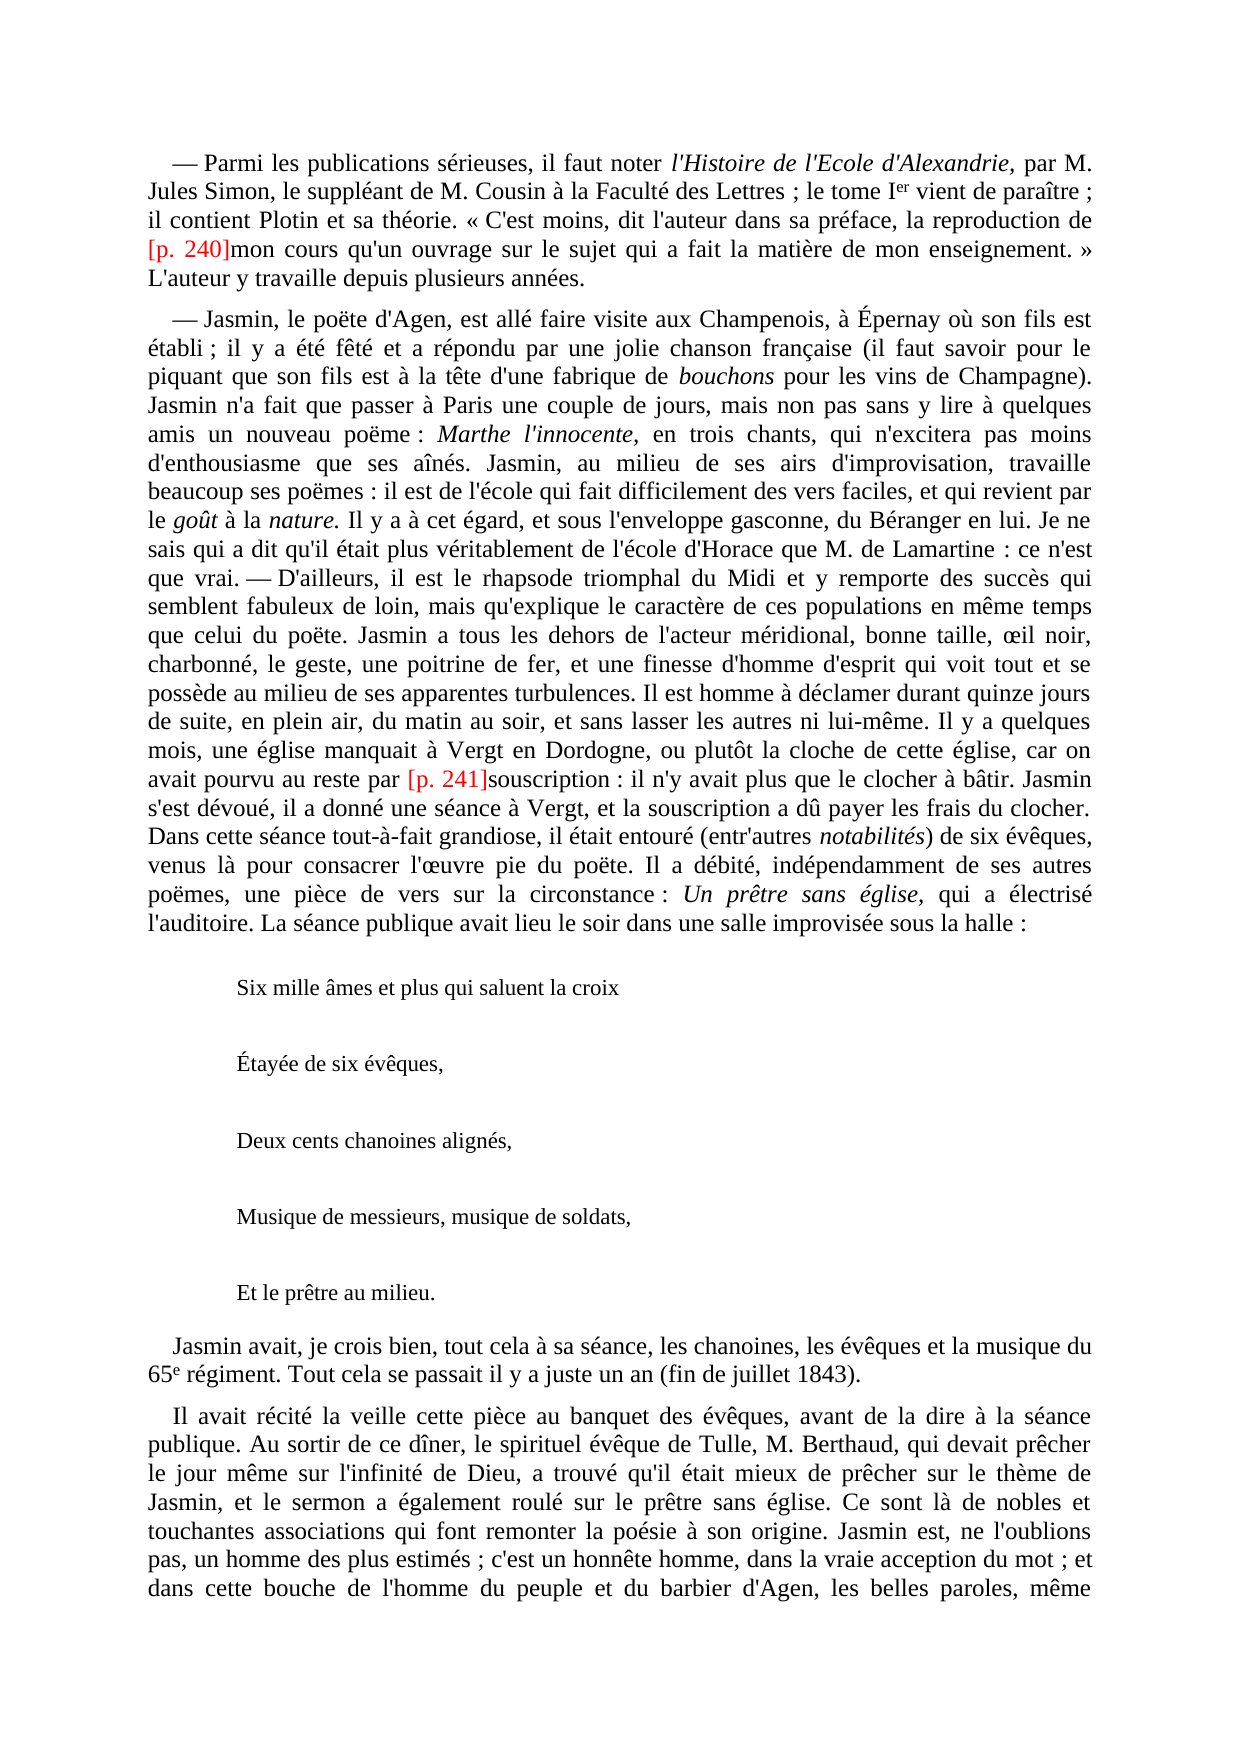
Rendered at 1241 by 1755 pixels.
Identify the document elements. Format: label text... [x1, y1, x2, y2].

text Musique de messieurs, musique de soldats, [236, 1203, 1093, 1229]
text Six mille âmes et plus qui saluent la croix [236, 974, 1093, 1000]
text Deux cents chanoines alignés, [236, 1127, 1093, 1153]
text Jasmin avait, je crois bien, tout cela à sa séance, les chanoines, les évêques et la musique du 65e régiment. Tout cela se passait il y a juste un an (fin de juillet 1843). [148, 1331, 1093, 1388]
text — Jasmin, le poëte d'Agen, est allé faire visite aux Champenois, à Épernay où son fils est établi ; il y a été fêté et a répondu par une jolie chanson française (il faut savoir pour le piquant que son fils est à la tête d'une fabrique de bouchons pour les vins de Champagne). Jasmin n'a fait que passer à Paris une couple de jours, mais non pas sans y lire à quelques amis un nouveau poëme : Marthe l'innocente, en trois chants, qui n'excitera pas moins d'enthousiasme que ses aînés. Jasmin, au milieu de ses airs d'improvisation, travaille beaucoup ses poëmes : il est de l'école qui fait difficilement des vers faciles, et qui revient par le goût à la nature. Il y a à cet égard, et sous l'enveloppe gasconne, du Béranger en lui. Je ne sais qui a dit qu'il était plus véritablement de l'école d'Horace que M. de Lamartine : ce n'est que vrai. — D'ailleurs, il est le rhapsode triomphal du Midi et y remporte des succès qui semblent fabuleux de loin, mais qu'explique le caractère de ces populations en même temps que celui du poëte. Jasmin a tous les dehors de l'acteur méridional, bonne taille, œil noir, charbonné, le geste, une poitrine de fer, et une finesse d'homme d'esprit qui voit tout et se possède au milieu de ses apparentes turbulences. Il est homme à déclamer durant quinze jours de suite, en plein air, du matin au soir, et sans lasser les autres ni lui-même. Il y a quelques mois, une église manquait à Vergt en Dordogne, ou plutôt la cloche de cette église, car on avait pourvu au reste par [p. 241]souscription : il n'y avait plus que le clocher à bâtir. Jasmin s'est dévoué, il a donné une séance à Vergt, et la souscription a dû payer les frais du clocher. Dans cette séance tout-à-fait grandiose, il était entouré (entr'autres notabilités) de six évêques, venus là pour consacrer l'œuvre pie du poëte. Il a débité, indépendamment de ses autres poëmes, une pièce de vers sur la circonstance : Un prêtre sans église, qui a électrisé l'auditoire. La séance publique avait lieu le soir dans une salle improvisée sous la halle : [148, 304, 1093, 936]
text — Parmi les publications sérieuses, il faut noter l'Histoire de l'Ecole d'Alexandrie, par M. Jules Simon, le suppléant de M. Cousin à la Faculté des Lettres ; le tome Ier vient de paraître ; il contient Plotin et sa théorie. « C'est moins, dit l'auteur dans sa préface, la reproduction de [p. 240]mon cours qu'un ouvrage sur le sujet qui a fait la matière de mon enseignement. » L'auteur y travaille depuis plusieurs années. [148, 148, 1093, 291]
text Et le prêtre au milieu. [236, 1279, 1093, 1306]
text Il avait récité la veille cette pièce au banquet des évêques, avant de la dire à la séance publique. Au sortir de ce dîner, le spirituel évêque de Tulle, M. Berthaud, qui devait prêcher le jour même sur l'infinité de Dieu, a trouvé qu'il était mieux de prêcher sur le thème de Jasmin, et le sermon a également roulé sur le prêtre sans église. Ce sont là de nobles et touchantes associations qui font remonter la poésie à son origine. Jasmin est, ne l'oublions pas, un homme des plus estimés ; c'est un honnête homme, dans la vraie acception du mot ; et dans cette bouche de l'homme du peuple et du barbier d'Agen, les belles paroles, même [148, 1401, 1093, 1602]
text Étayée de six évêques, [236, 1050, 1093, 1077]
